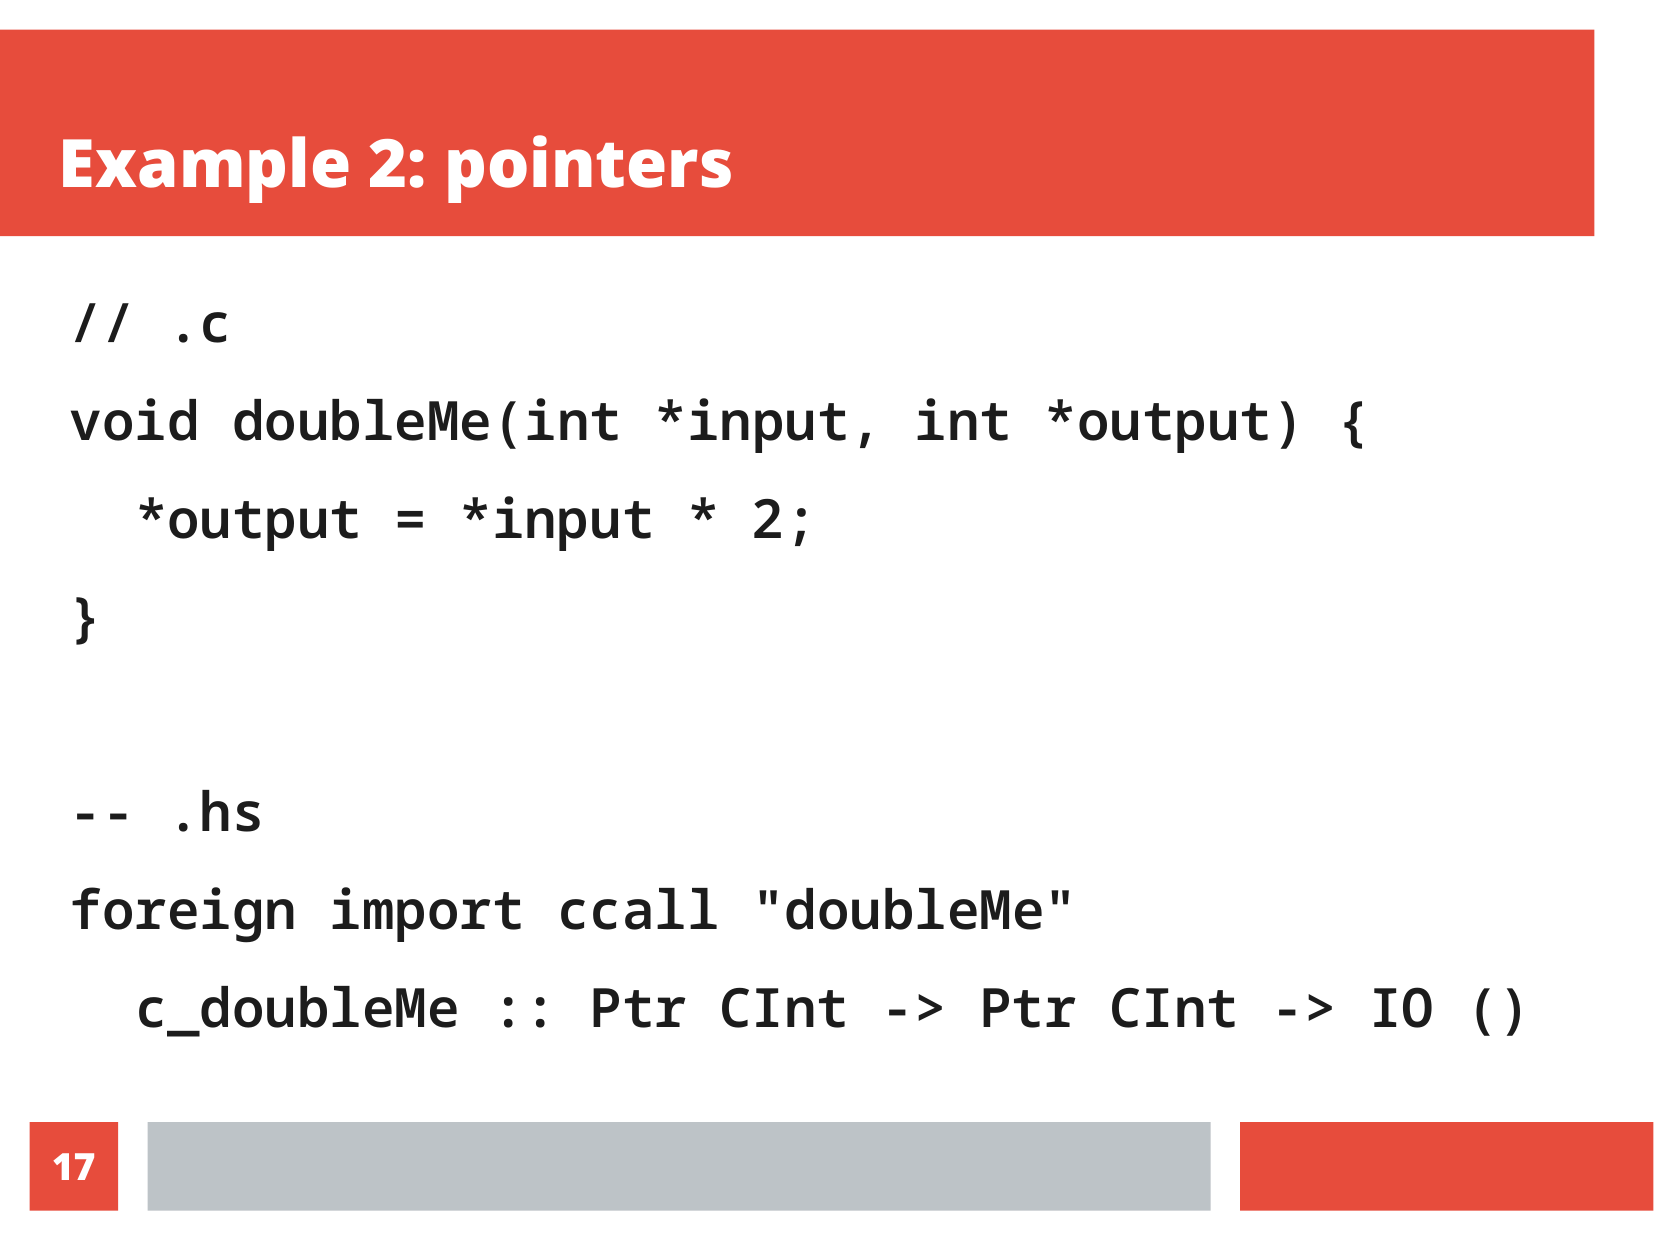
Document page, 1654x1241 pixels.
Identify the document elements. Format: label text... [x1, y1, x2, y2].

list // .c void doubleMe(int *input, int *output) { *output = *input * 2; } -- .hs foreign import ccall "doubleMe" c_doubleMe :: Ptr CInt -> Ptr CInt -> IO () [70, 285, 1576, 1051]
title Example 2: pointers [59, 59, 1595, 207]
